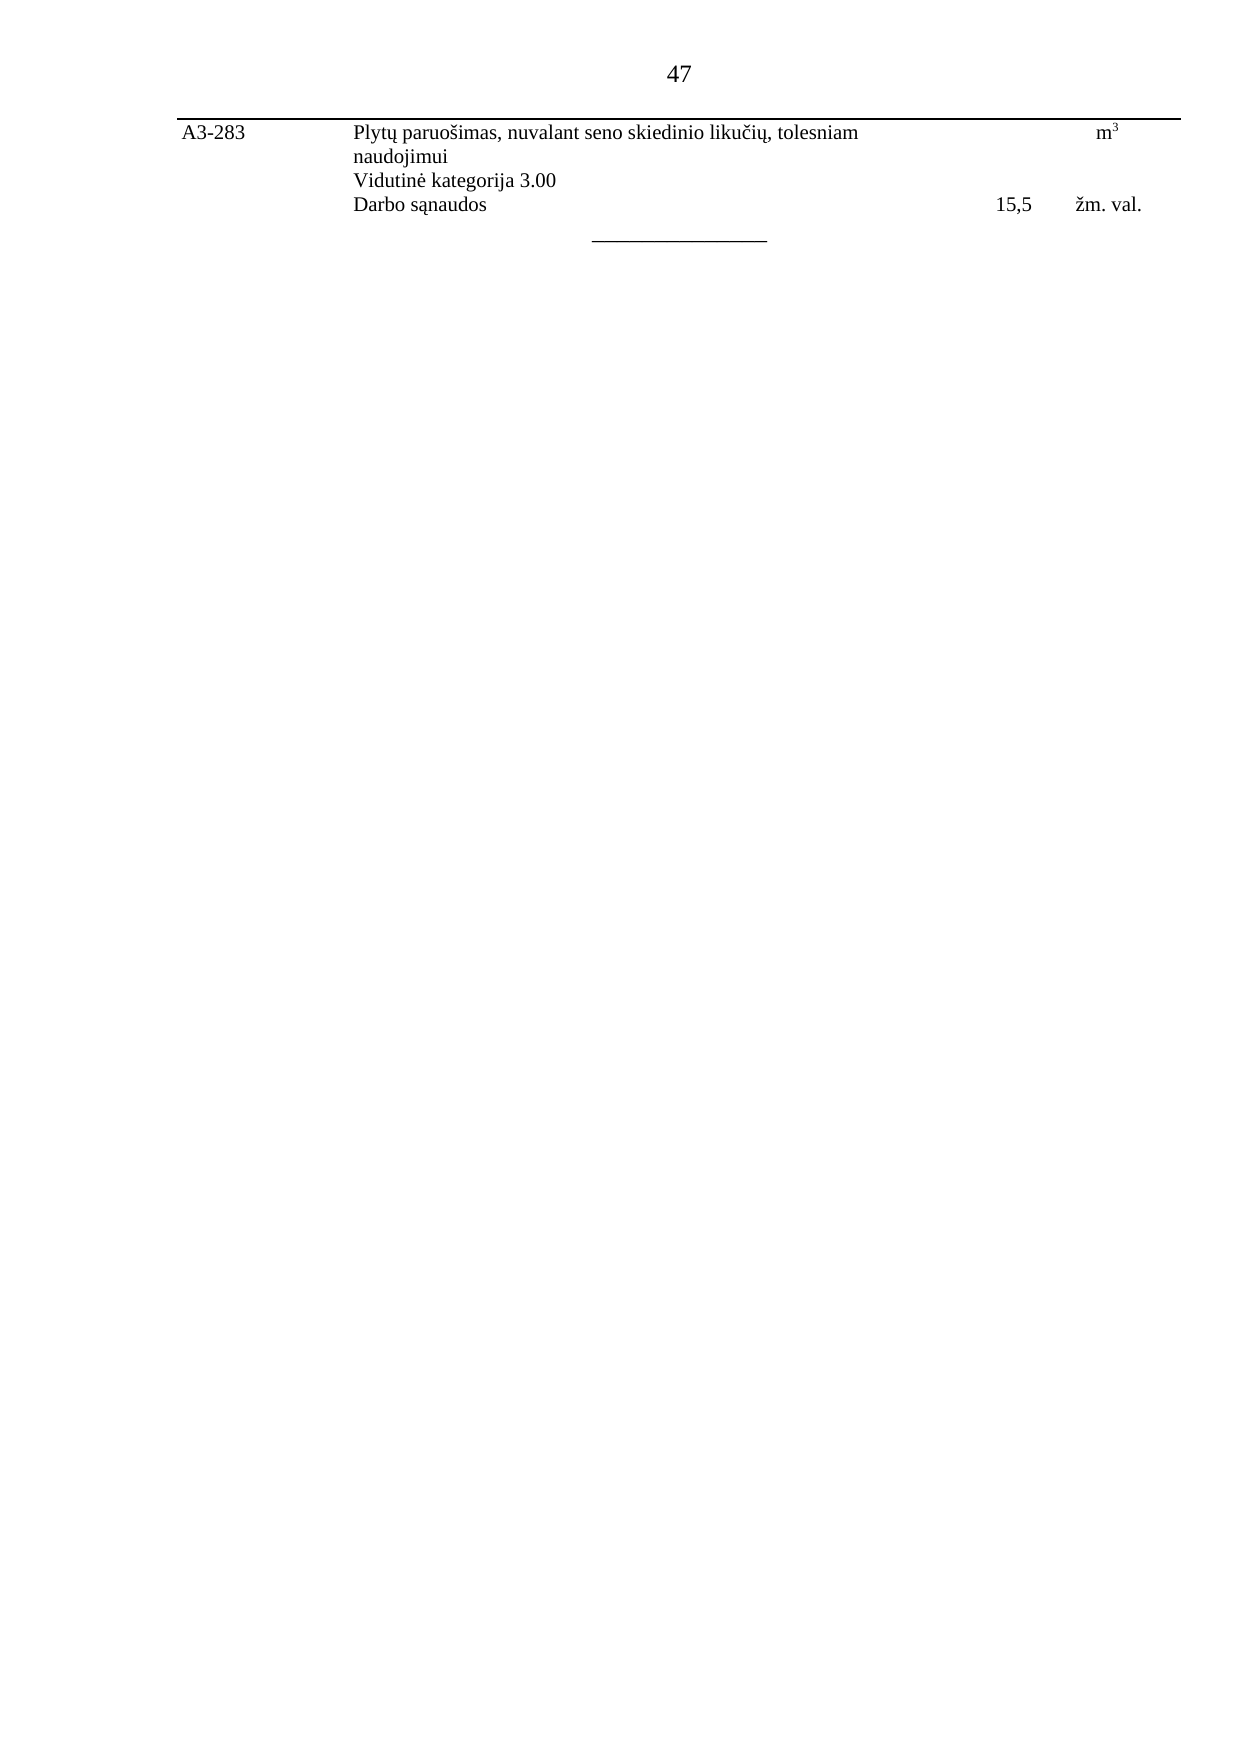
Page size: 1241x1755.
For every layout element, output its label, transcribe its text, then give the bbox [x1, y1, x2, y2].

table_cell [177, 168, 349, 216]
table_cell m3 [1036, 120, 1181, 168]
text ______________ [177, 216, 1181, 245]
table_cell žm. val. [1036, 168, 1181, 216]
table_cell A3-283 [177, 120, 349, 168]
table_cell 15,5 [891, 168, 1036, 216]
table_cell [891, 120, 1036, 168]
